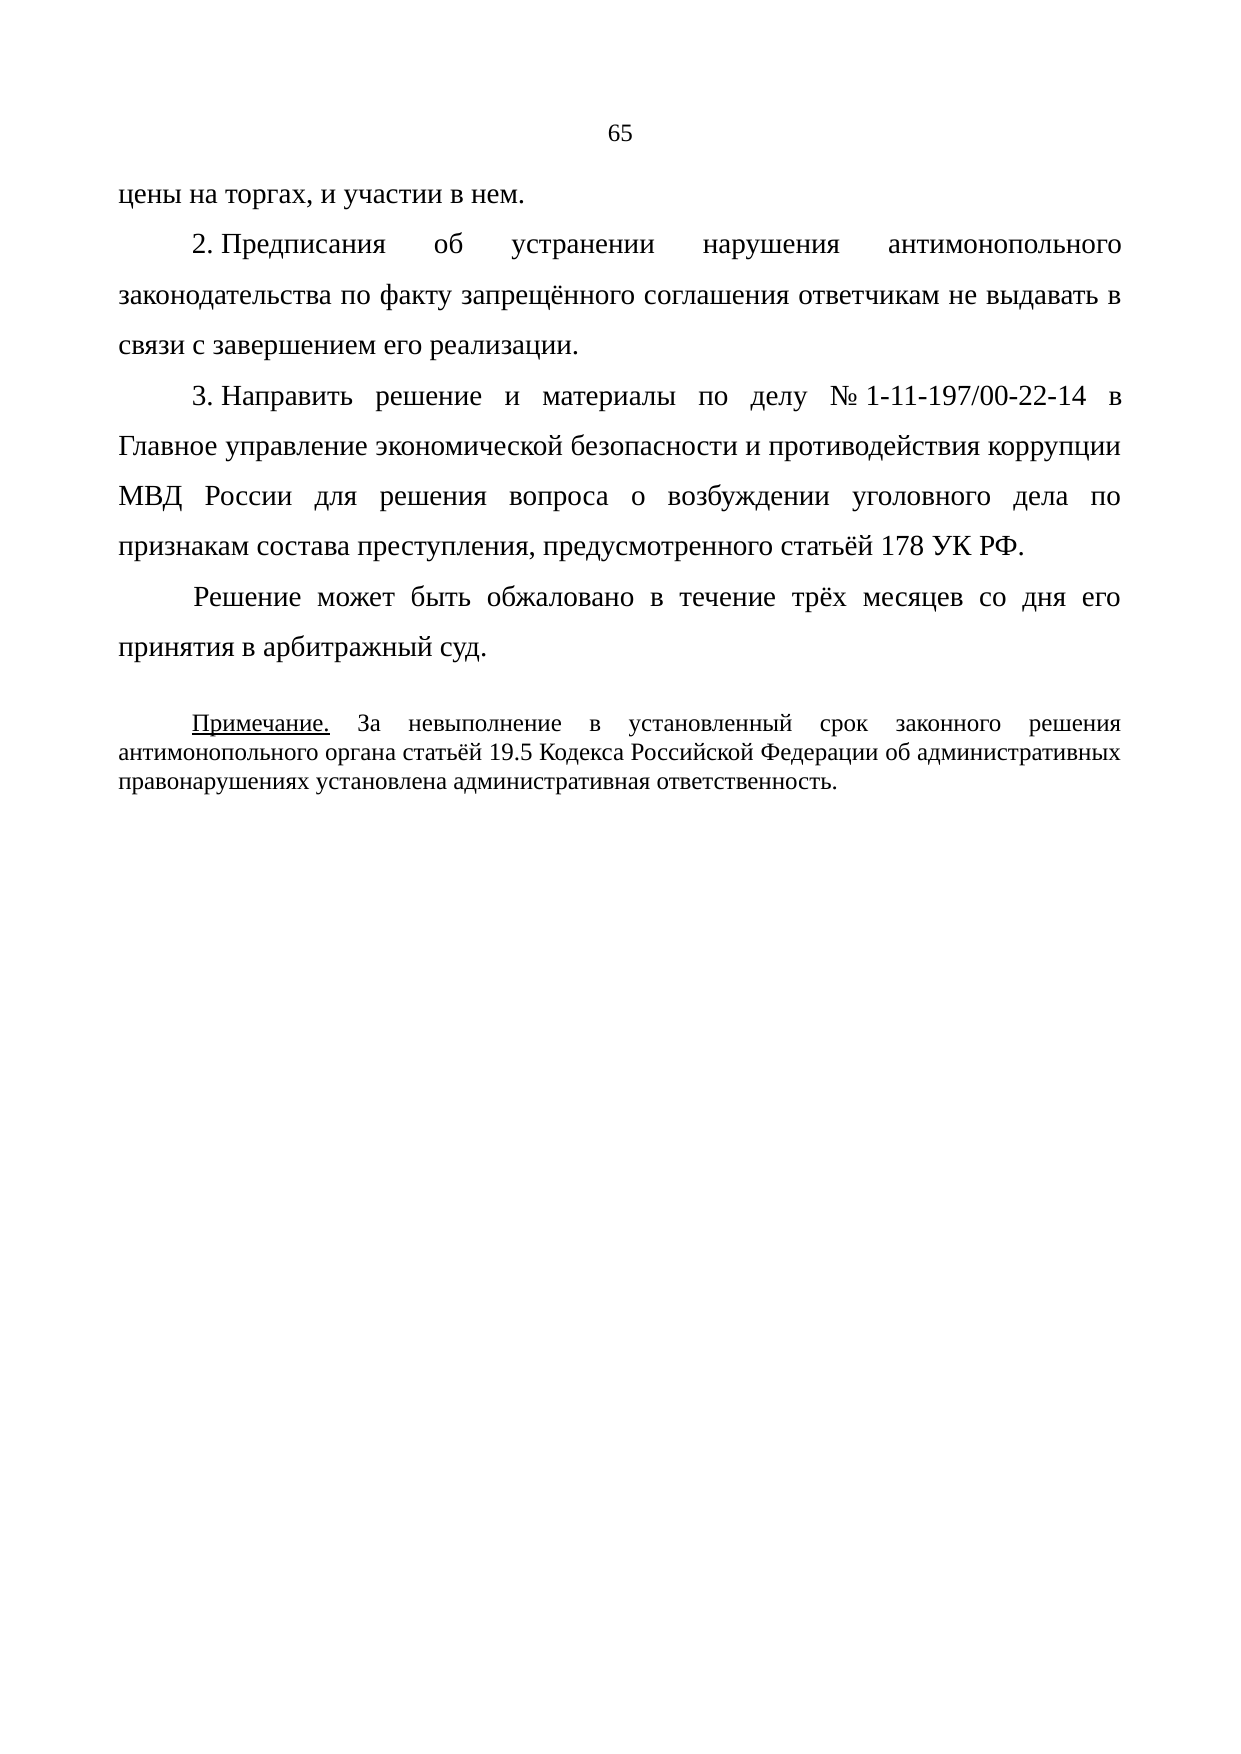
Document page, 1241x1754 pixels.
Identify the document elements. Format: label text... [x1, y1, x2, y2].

text Решение может быть обжаловано в течение трёх месяцев со дня его принятия в арбитражный суд. [118, 579, 1122, 663]
text 2. Предписания об устранении нарушения антимонопольного законодательства по факту запрещённого соглашения ответчикам не выдавать в связи с завершением его реализации. [118, 227, 1122, 361]
text Примечание. За невыполнение в установленный срок законного решения антимонопольного органа статьёй 19.5 Кодекса Российской Федерации об административных правонарушениях установлена административная ответственность. [118, 708, 1122, 794]
text 3. Направить решение и материалы по делу № 1-11-197/00-22-14 в Главное управление экономической безопасности и противодействия коррупции МВД России для решения вопроса о возбуждении уголовного дела по признакам состава преступления, предусмотренного статьёй 178 УК РФ. [118, 378, 1122, 562]
text цены на торгах, и участии в нем. [118, 176, 1122, 210]
